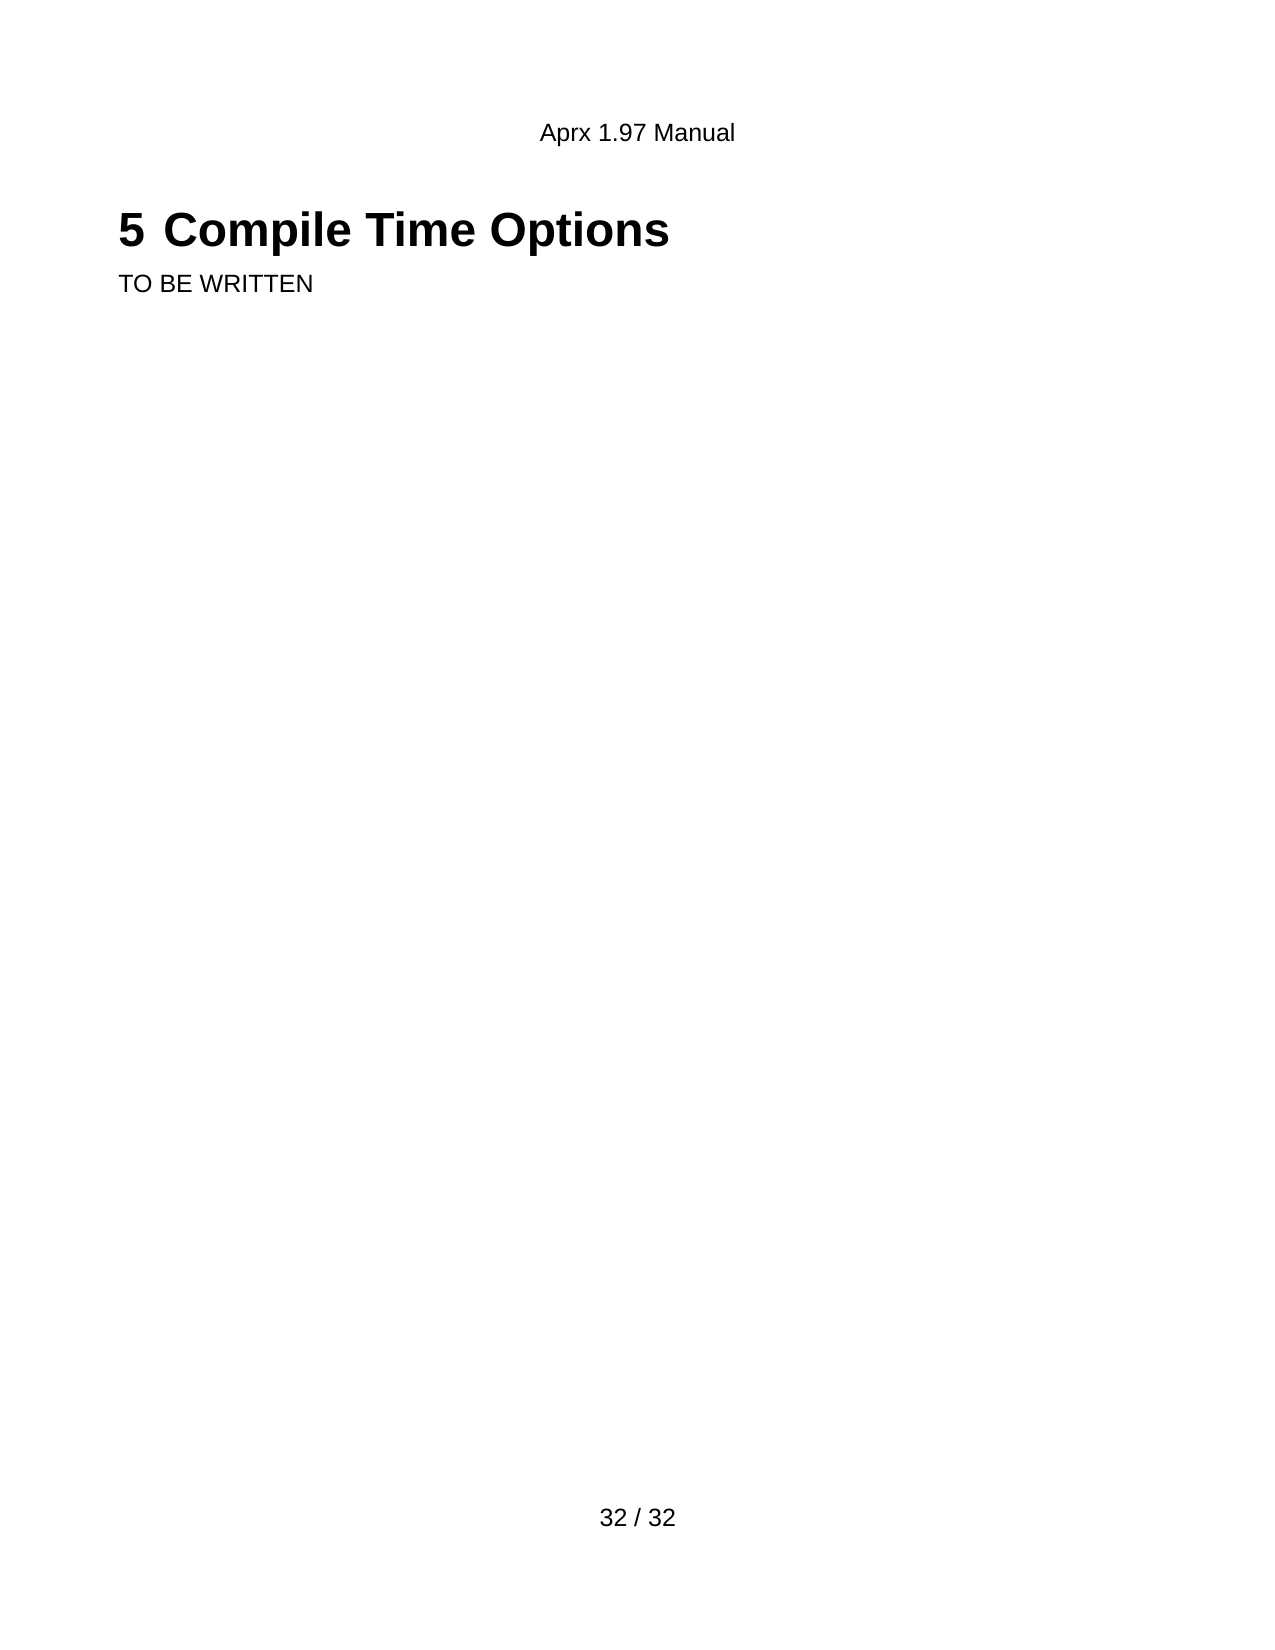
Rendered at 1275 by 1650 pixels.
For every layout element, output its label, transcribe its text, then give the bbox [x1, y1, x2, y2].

subtitle Compile Time Options [118, 201, 1157, 256]
text TO BE WRITTEN [118, 269, 1157, 298]
